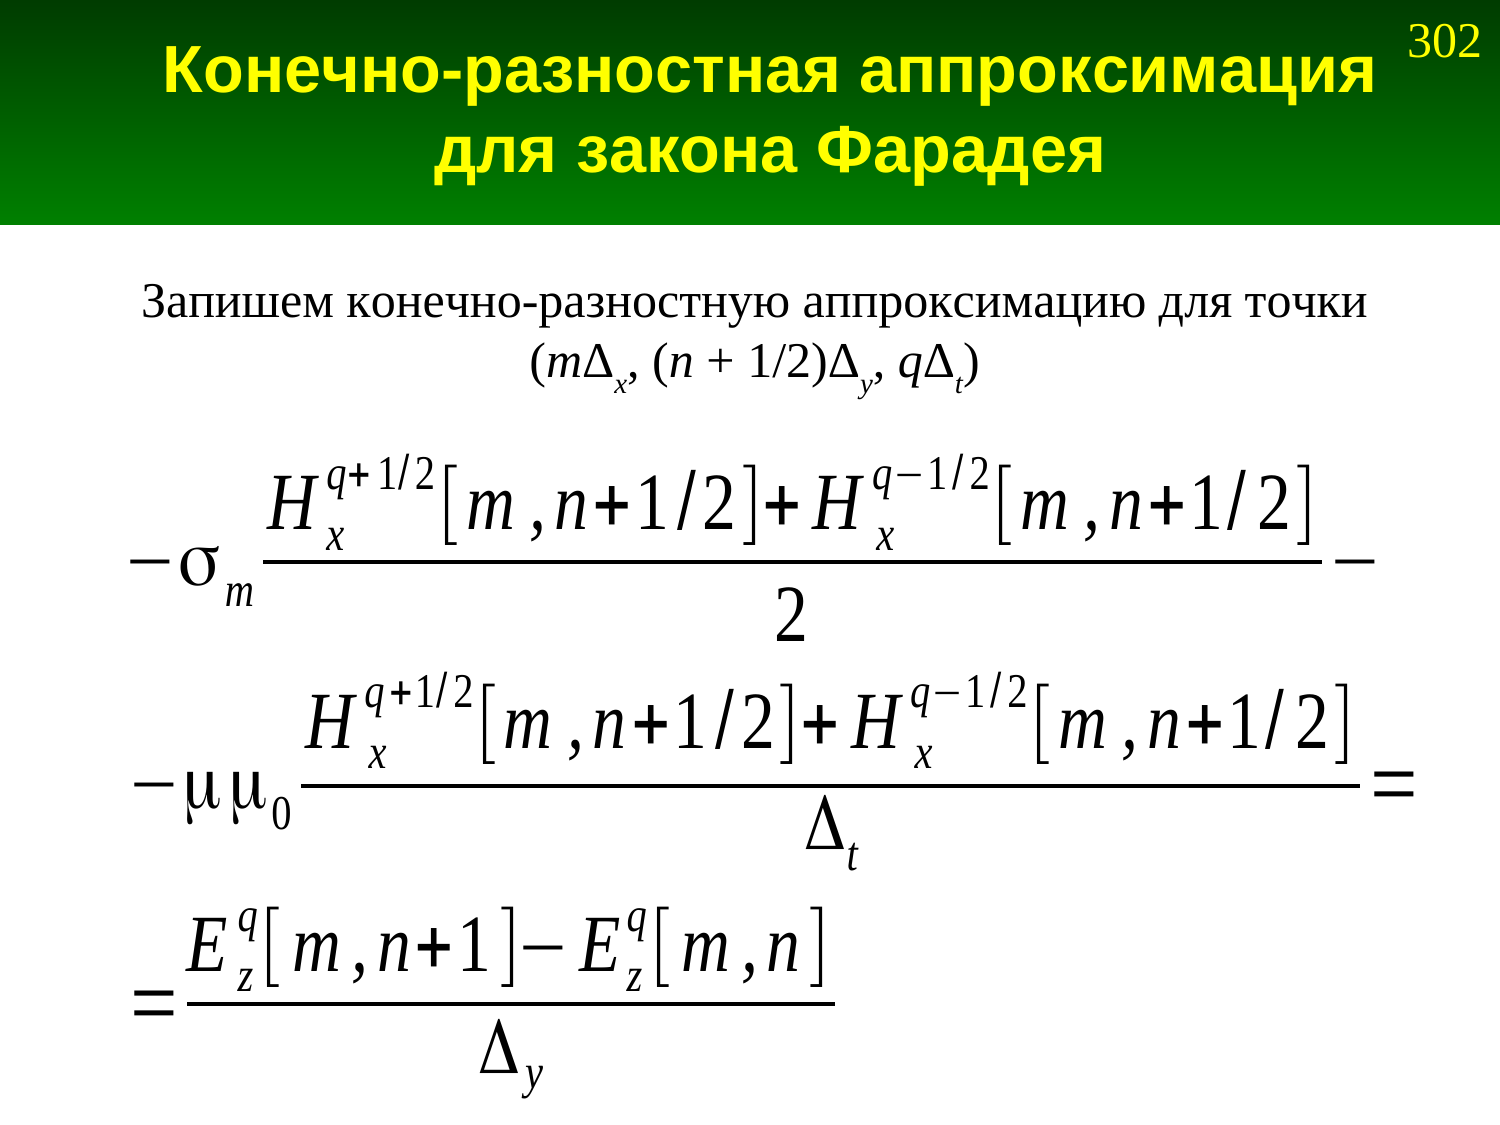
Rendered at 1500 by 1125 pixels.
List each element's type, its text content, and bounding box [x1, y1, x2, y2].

title Конечно-разностная аппроксимация для закона Фарадея [100, 7, 1441, 204]
text_box Запишем конечно-разностную аппроксимацию для точки (mΔx, (n + 1/2)Δy, qΔt) [126, 259, 1384, 407]
chart [106, 443, 1438, 1101]
